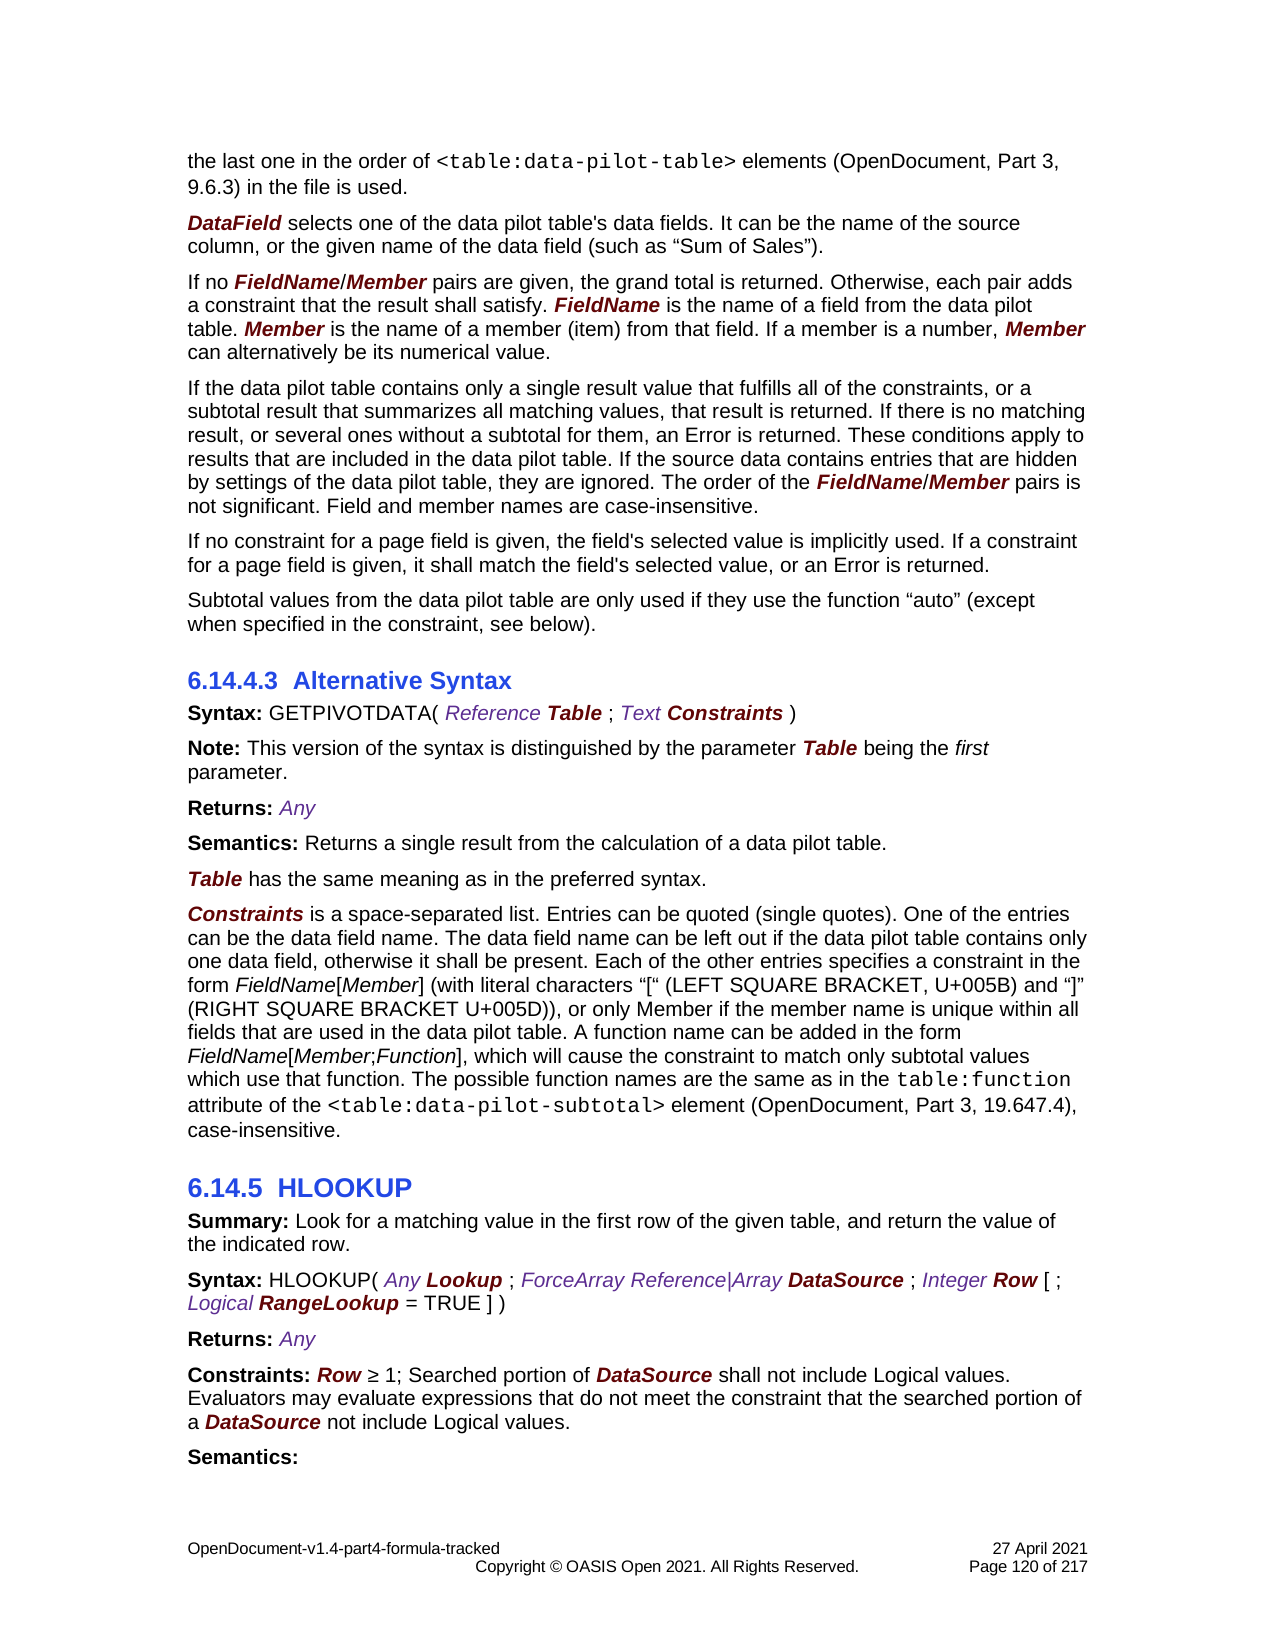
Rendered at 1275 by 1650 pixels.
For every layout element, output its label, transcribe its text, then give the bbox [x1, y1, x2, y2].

text Note: This version of the syntax is distinguished by the parameter Table being the first parameter. [187, 737, 1088, 784]
text Semantics: Returns a single result from the calculation of a data pilot table. [187, 832, 1088, 855]
text If no FieldName/Member pairs are given, the grand total is returned. Otherwise, each pair adds a constraint that the result shall satisfy. FieldName is the name of a field from the data pilot table. Member is the name of a member (item) from that field. If a member is a number, Member can alternatively be its numerical value. [187, 270, 1088, 364]
text If no constraint for a page field is given, the field's selected value is implicitly used. If a constraint for a page field is given, it shall match the field's selected value, or an Error is returned. [187, 530, 1088, 577]
text Returns: Any [187, 1327, 1088, 1351]
text Returns: Any [187, 796, 1088, 819]
text Summary: Look for a matching value in the first row of the given table, and return the value of the indicated row. [187, 1209, 1088, 1256]
text Syntax: HLOOKUP( Any Lookup ; ForceArray Reference|Array DataSource ; Integer Row [ ; Logical RangeLookup = TRUE ] ) [187, 1268, 1088, 1315]
text DataField selects one of the data pilot table's data fields. It can be the name of the source column, or the given name of the data field (such as “Sum of Sales”). [187, 211, 1088, 258]
subtitle HLOOKUP [187, 1173, 1088, 1203]
text the last one in the order of <table:data-pilot-table> elements (OpenDocument, Part 3, 9.6.3) in the file is used. [187, 150, 1088, 199]
text Constraints: Row ≥ 1; Searched portion of DataSource shall not include Logical values. Evaluators may evaluate expressions that do not meet the constraint that the searched portion of a DataSource not include Logical values. [187, 1363, 1088, 1434]
text Semantics: [187, 1446, 1088, 1469]
text Syntax: GETPIVOTDATA( Reference Table ; Text Constraints ) [187, 701, 1088, 725]
text If the data pilot table contains only a single result value that fulfills all of the constraints, or a subtotal result that summarizes all matching values, that result is returned. If there is no matching result, or several ones without a subtotal for them, an Error is returned. These conditions apply to results that are included in the data pilot table. If the source data contains entries that are hidden by settings of the data pilot table, they are ignored. The order of the FieldName/Member pairs is not significant. Field and member names are case-insensitive. [187, 376, 1088, 518]
subtitle Alternative Syntax [187, 667, 1088, 695]
text Constraints is a space-separated list. Entries can be quoted (single quotes). One of the entries can be the data field name. The data field name can be left out if the data pilot table contains only one data field, otherwise it shall be present. Each of the other entries specifies a constraint in the form FieldName[Member] (with literal characters “[“ (LEFT SQUARE BRACKET, U+005B) and “]” (RIGHT SQUARE BRACKET U+005D)), or only Member if the member name is unique within all fields that are used in the data pilot table. A function name can be added in the form FieldName[Member;Function], which will cause the constraint to match only subtotal values which use that function. The possible function names are the same as in the table:function attribute of the <table:data-pilot-subtotal> element (OpenDocument, Part 3, 19.647.4), case-insensitive. [187, 903, 1088, 1142]
text Table has the same meaning as in the preferred syntax. [187, 867, 1088, 891]
text Subtotal values from the data pilot table are only used if they use the function “auto” (except when specified in the constraint, see below). [187, 589, 1088, 636]
